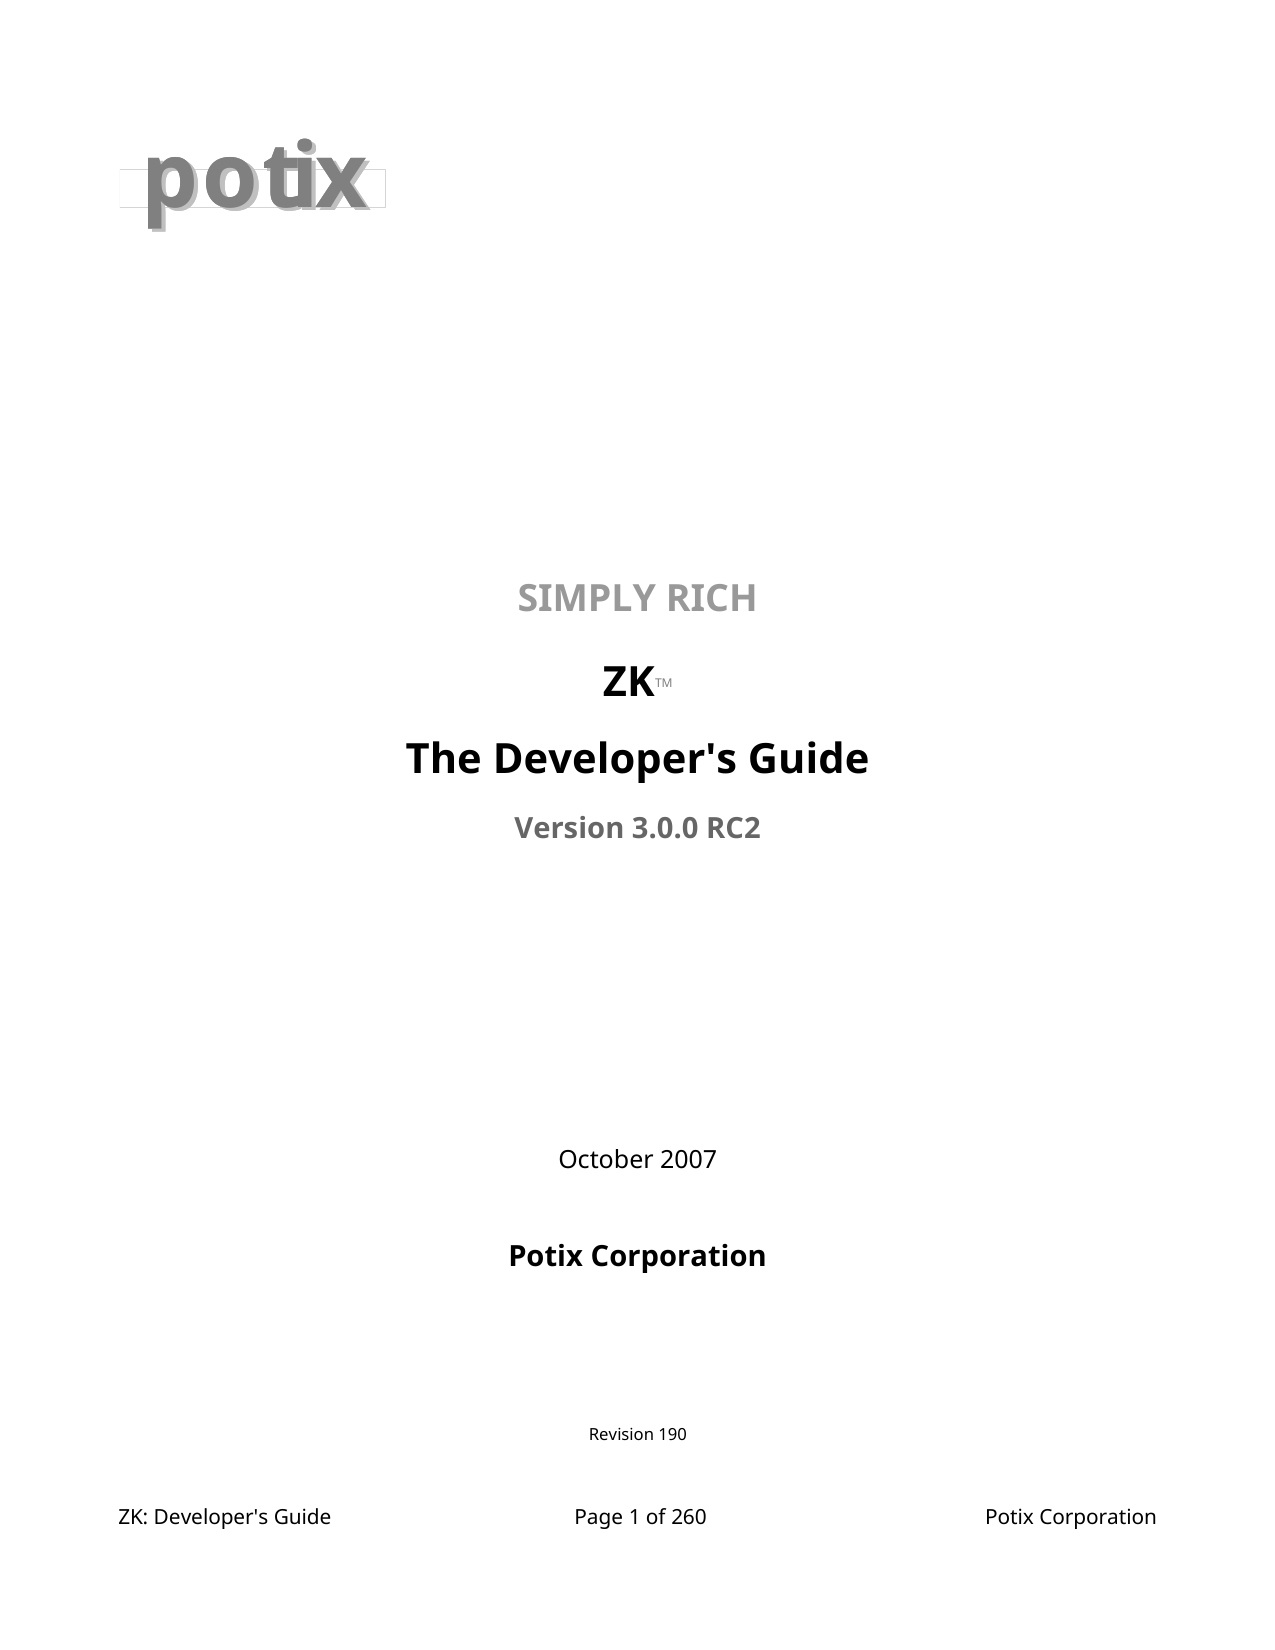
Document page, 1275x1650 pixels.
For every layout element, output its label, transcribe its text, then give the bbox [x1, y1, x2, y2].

text Potix Corporation [118, 1235, 1157, 1275]
text SIMPLY RICH [118, 571, 1157, 622]
text Version 3.0.0 RC2 [118, 807, 1157, 847]
text Revision 190 [118, 1422, 1157, 1445]
text The Developer's Guide [118, 729, 1157, 786]
text ZKTM [118, 652, 1157, 708]
text October 2007 [118, 1142, 1157, 1176]
